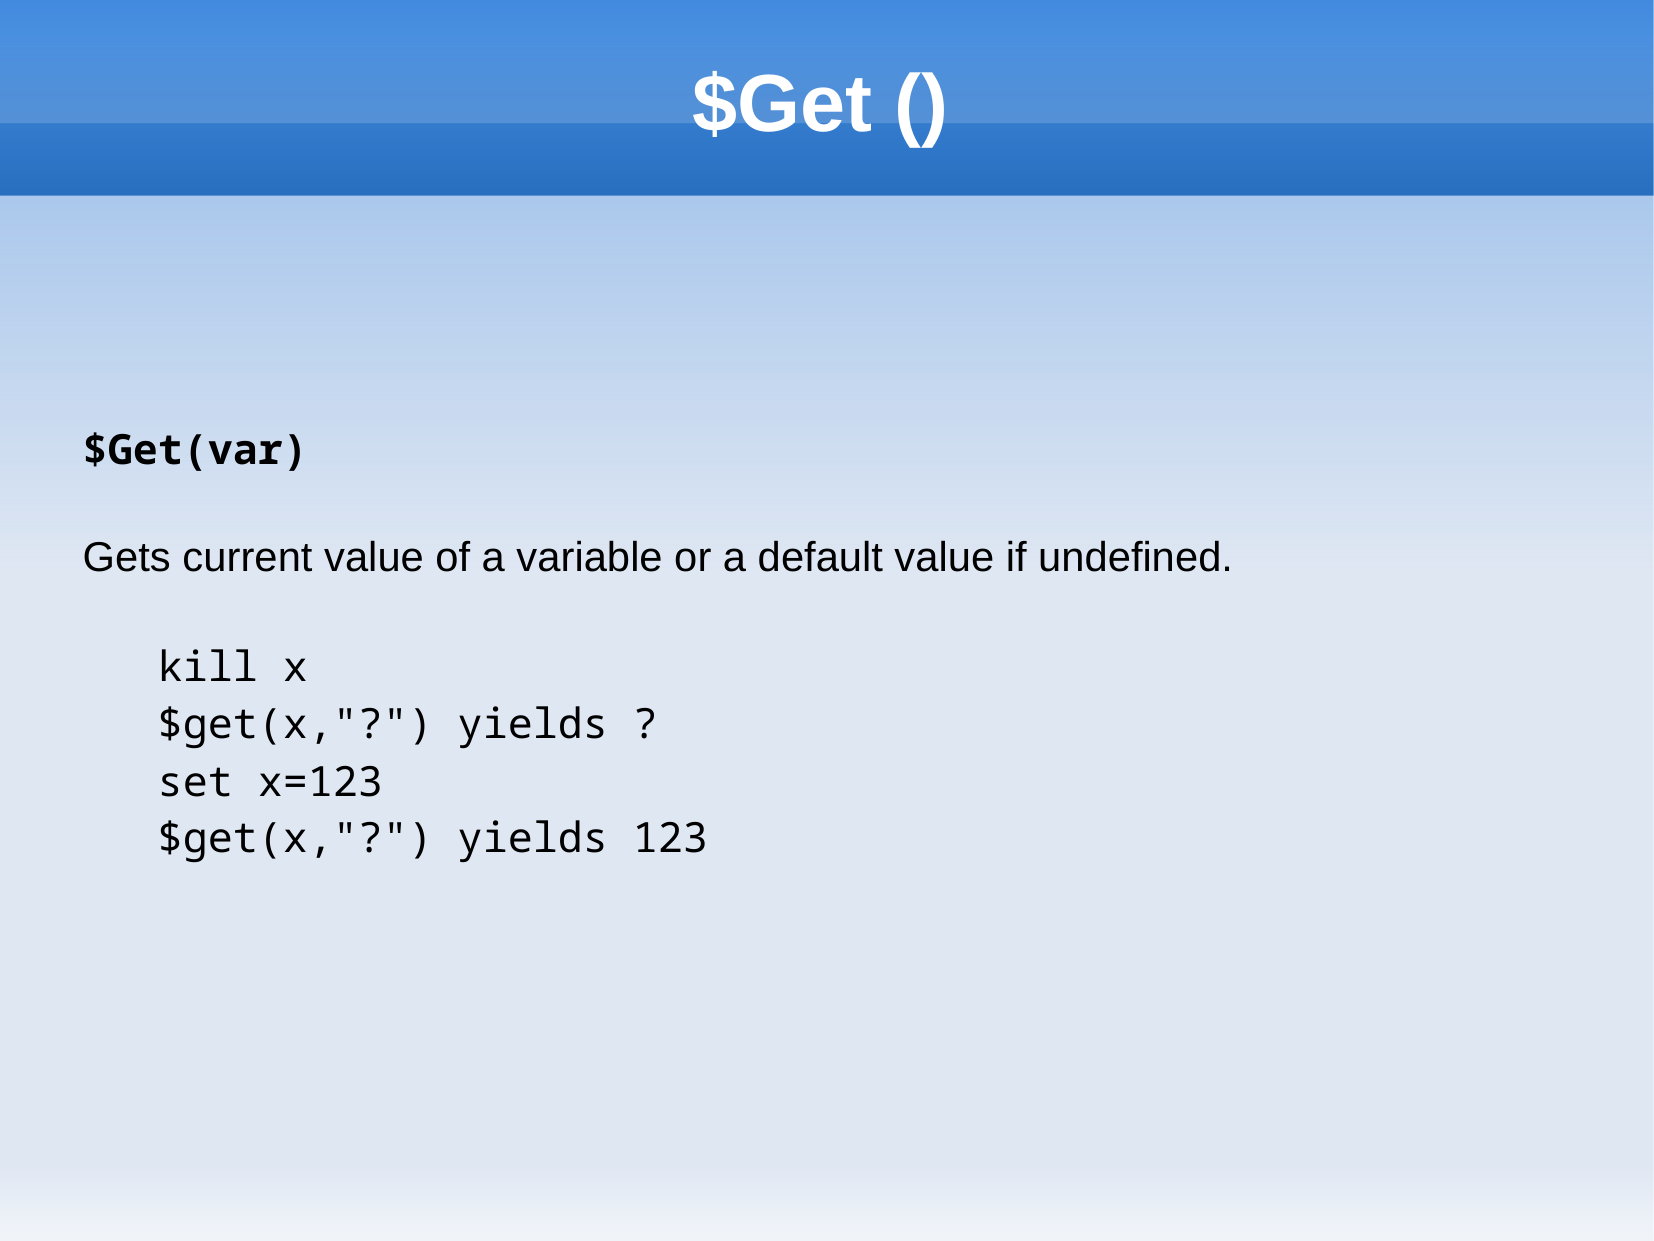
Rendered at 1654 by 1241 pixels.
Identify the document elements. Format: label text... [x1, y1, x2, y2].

subtitle $Get(var) Gets current value of a variable or a default value if undefined. kill x $get(x,"?") yields ? set x=123 $get(x,"?") yields 123 [82, 290, 1571, 1109]
picture [0, 0, 1654, 1241]
title $Get () [76, 0, 1565, 208]
